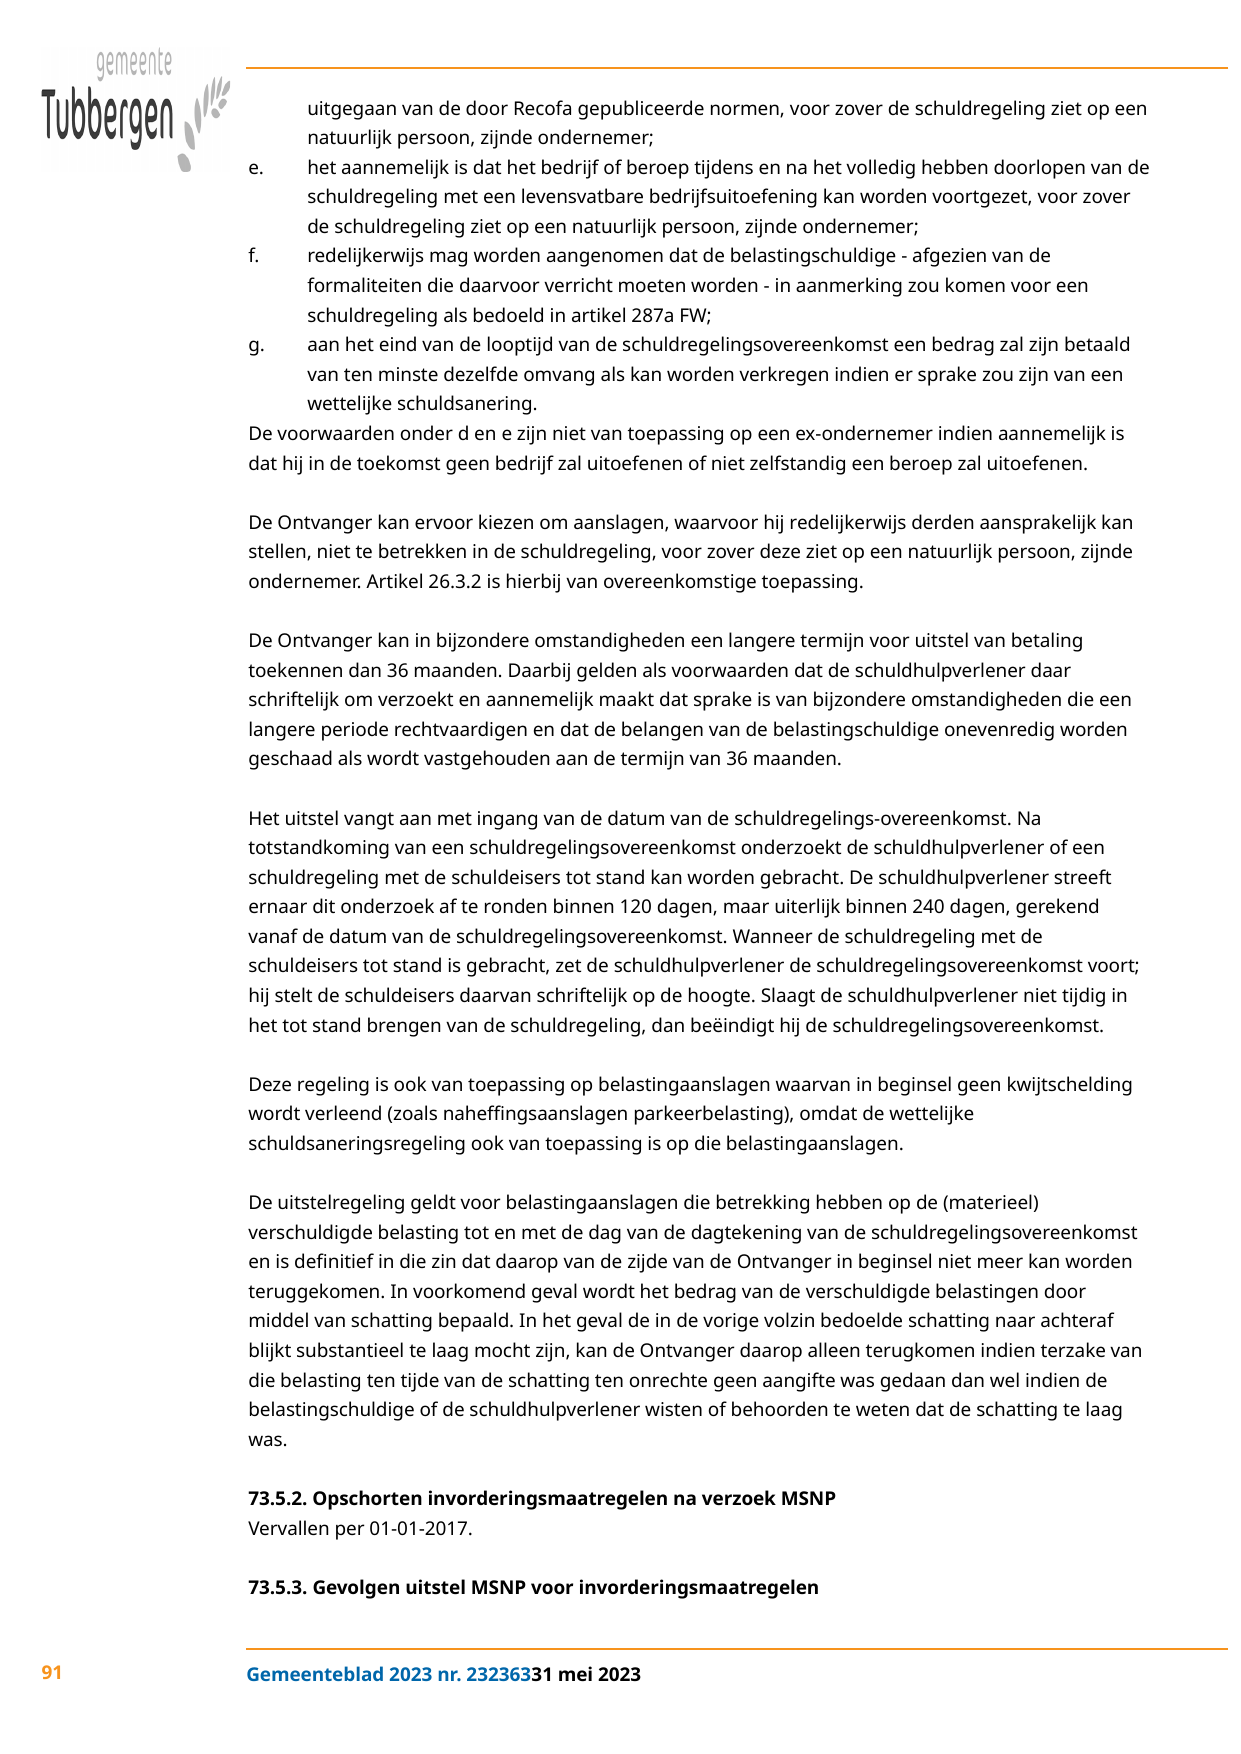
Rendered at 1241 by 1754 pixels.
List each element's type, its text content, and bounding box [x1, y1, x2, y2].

picture [41, 47, 231, 172]
text De Ontvanger kan ervoor kiezen om aanslagen, waarvoor hij redelijkerwijs derden aansprakelijk kan stellen, niet te betrekken in de schuldregeling, voor zover deze ziet op een natuurlijk persoon, zijnde ondernemer. Artikel 26.3.2 is hierbij van overeenkomstige toepassing. [248, 509, 1152, 594]
list aan het eind van de looptijd van de schuldregelingsovereenkomst een bedrag zal zijn betaald van ten minste dezelfde omvang als kan worden verkregen indien er sprake zou zijn van een wettelijke schuldsanering. [248, 331, 1152, 416]
text De Ontvanger kan in bijzondere omstandigheden een langere termijn voor uitstel van betaling toekennen dan 36 maanden. Daarbij gelden als voorwaarden dat de schuldhulpverlener daar schriftelijk om verzoekt en aannemelijk maakt dat sprake is van bijzondere omstandigheden die een langere periode rechtvaardigen en dat de belangen van de belastingschuldige onevenredig worden geschaad als wordt vastgehouden aan de termijn van 36 maanden. [248, 627, 1152, 771]
text De voorwaarden onder d en e zijn niet van toepassing op een ex-ondernemer indien aannemelijk is dat hij in de toekomst geen bedrijf zal uitoefenen of niet zelfstandig een beroep zal uitoefenen. [248, 420, 1152, 476]
text Deze regeling is ook van toepassing op belastingaanslagen waarvan in beginsel geen kwijtschelding wordt verleend (zoals naheffingsaanslagen parkeerbelasting), omdat de wettelijke schuldsaneringsregeling ook van toepassing is op die belastingaanslagen. [248, 1071, 1152, 1156]
list redelijkerwijs mag worden aangenomen dat de belastingschuldige - afgezien van de formaliteiten die daarvoor verricht moeten worden - in aanmerking zou komen voor een schuldregeling als bedoeld in artikel 287a FW; [248, 243, 1152, 328]
text 73.5.3. Gevolgen uitstel MSNP voor invorderingsmaatregelen [248, 1574, 1152, 1600]
text Het uitstel vangt aan met ingang van de datum van de schuldregelings-overeenkomst. Na totstandkoming van een schuldregelingsovereenkomst onderzoekt de schuldhulpverlener of een schuldregeling met de schuldeisers tot stand kan worden gebracht. De schuldhulpverlener streeft ernaar dit onderzoek af te ronden binnen 120 dagen, maar uiterlijk binnen 240 dagen, gerekend vanaf de datum van de schuldregelingsovereenkomst. Wanneer de schuldregeling met de schuldeisers tot stand is gebracht, zet de schuldhulpverlener de schuldregelingsovereenkomst voort; hij stelt de schuldeisers daarvan schriftelijk op de hoogte. Slaagt de schuldhulpverlener niet tijdig in het tot stand brengen van de schuldregeling, dan beëindigt hij de schuldregelingsovereenkomst. [248, 805, 1152, 1038]
list uitgegaan van de door Recofa gepubliceerde normen, voor zover de schuldregeling ziet op een natuurlijk persoon, zijnde ondernemer; [248, 95, 1152, 150]
list het aannemelijk is dat het bedrijf of beroep tijdens en na het volledig hebben doorlopen van de schuldregeling met een levensvatbare bedrijfsuitoefening kan worden voortgezet, voor zover de schuldregeling ziet op een natuurlijk persoon, zijnde ondernemer; [248, 154, 1152, 239]
text De uitstelregeling geldt voor belastingaanslagen die betrekking hebben op de (materieel) verschuldigde belasting tot en met de dag van de dagtekening van de schuldregelingsovereenkomst en is definitief in die zin dat daarop van de zijde van de Ontvanger in beginsel niet meer kan worden teruggekomen. In voorkomend geval wordt het bedrag van de verschuldigde belastingen door middel van schatting bepaald. In het geval de in de vorige volzin bedoelde schatting naar achteraf blijkt substantieel te laag mocht zijn, kan de Ontvanger daarop alleen terugkomen indien terzake van die belasting ten tijde van de schatting ten onrechte geen aangifte was gedaan dan wel indien de belastingschuldige of de schuldhulpverlener wisten of behoorden te weten dat de schatting te laag was. [248, 1189, 1152, 1452]
text Vervallen per 01-01-2017. [248, 1515, 1152, 1541]
text 73.5.2. Opschorten invorderingsmaatregelen na verzoek MSNP [248, 1485, 1152, 1511]
